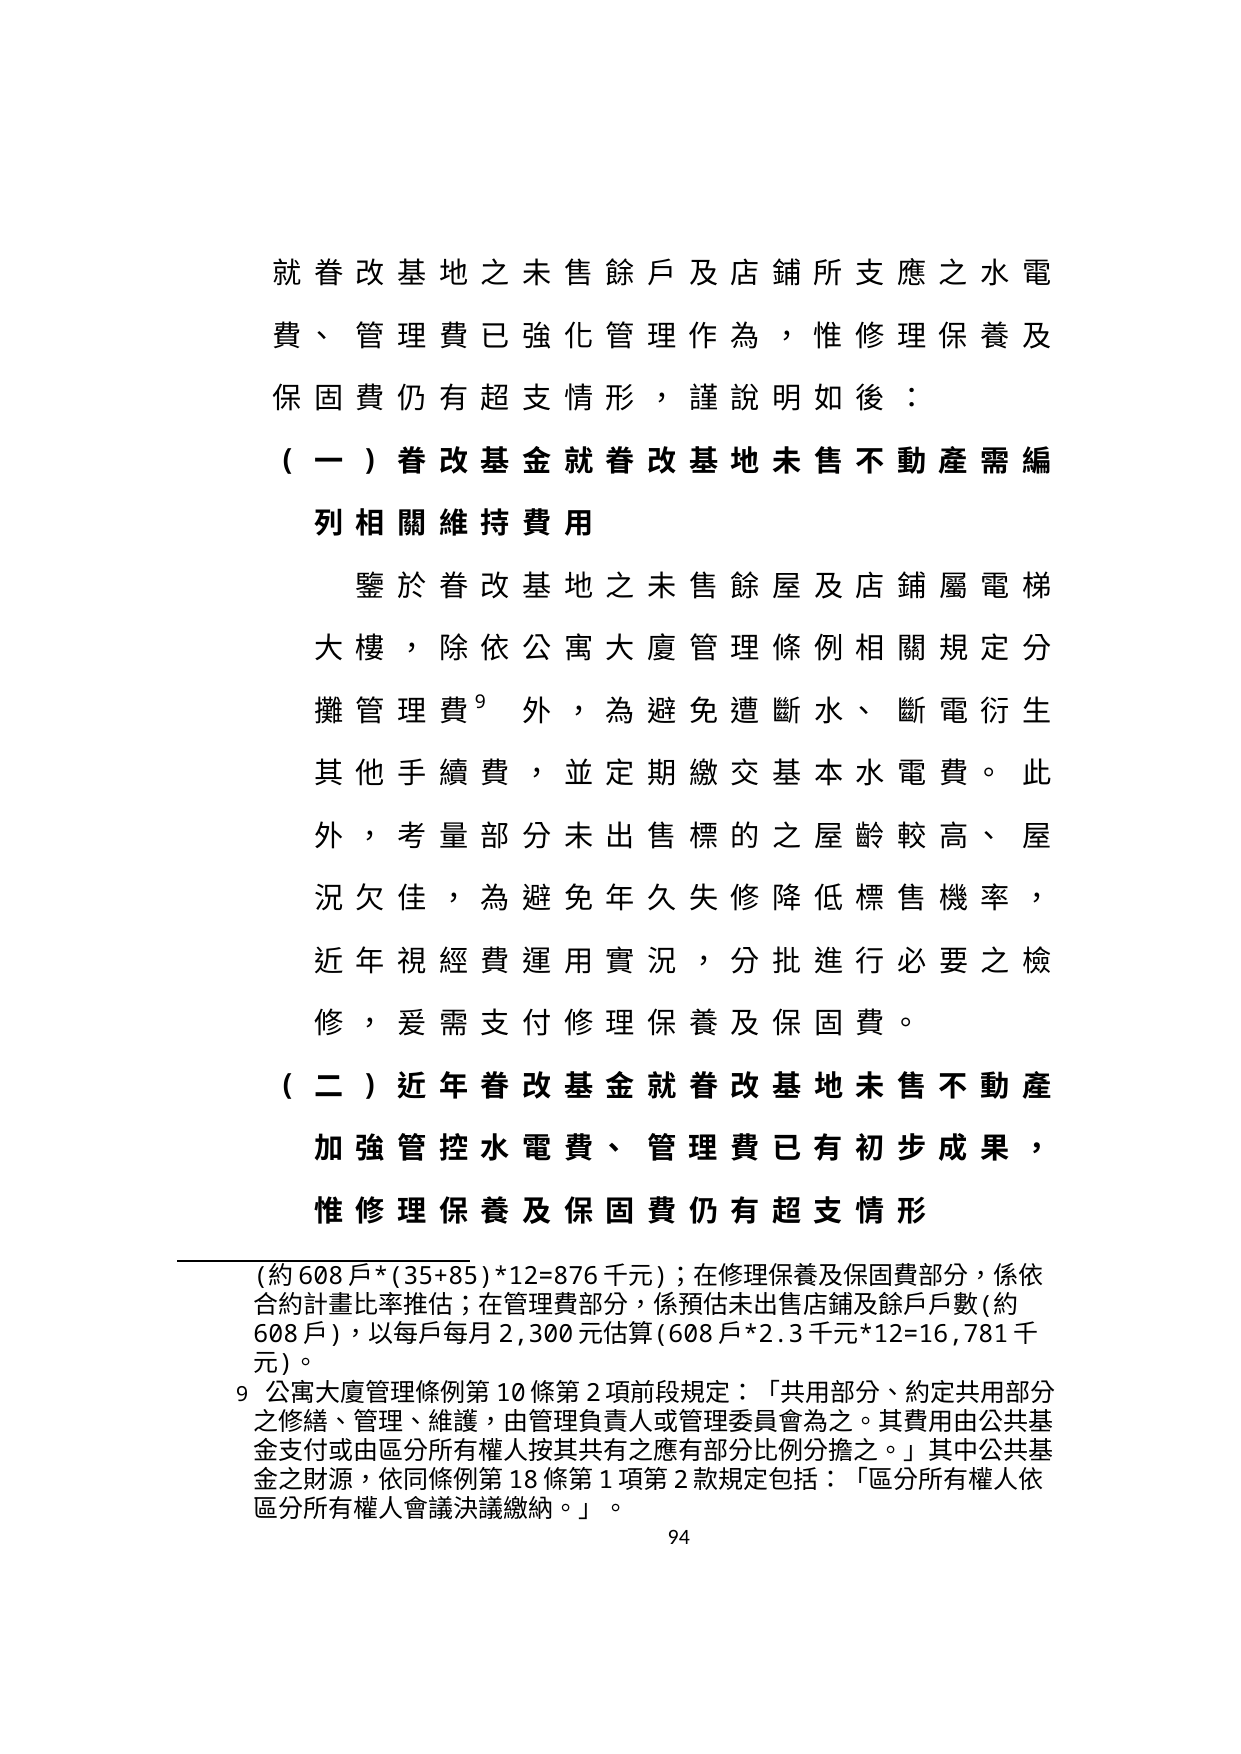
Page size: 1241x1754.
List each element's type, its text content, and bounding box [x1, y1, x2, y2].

text (一)眷改基金就眷改基地未售不動產需編列相關維持費用 [242, 417, 1058, 542]
text 公寓大廈管理條例第10條第2項前段規定：「共用部分、約定共用部分之修繕、管理、維護，由管理負責人或管理委員會為之。其費用由公共基金支付或由區分所有權人按其共有之應有部分比例分擔之。」其中公共基金之財源，依同條例第18條第1項第2款規定包括：「區分所有權人依區分所有權人會議決議繳納。」。 [236, 1378, 1063, 1523]
text (約608戶*(35+85)*12=876千元)；在修理保養及保固費部分，係依合約計畫比率推估；在管理費部分，係預估未出售店鋪及餘戶戶數(約608戶)，以每戶每月2,300元估算(608戶*2.3千元*12=16,781千元)。 [237, 1261, 1063, 1378]
text (二)近年眷改基金就眷改基地未售不動產加強管控水電費、管理費已有初步成果，惟修理保養及保固費仍有超支情形 [242, 1042, 1058, 1229]
text 鑒於眷改基地之未售餘屋及店鋪屬電梯大樓，除依公寓大廈管理條例相關規定分攤管理費外，為避免遭斷水、斷電衍生其他手續費，並定期繳交基本水電費。此外，考量部分未出售標的之屋齡較高、屋況欠佳，為避免年久失修降低標售機率，近年視經費運用實況，分批進行必要之檢修，爰需支付修理保養及保固費。 [271, 542, 1058, 1042]
text 就眷改基地之未售餘戶及店鋪所支應之水電費、管理費已強化管理作為，惟修理保養及保固費仍有超支情形，謹說明如後： [242, 229, 1058, 417]
